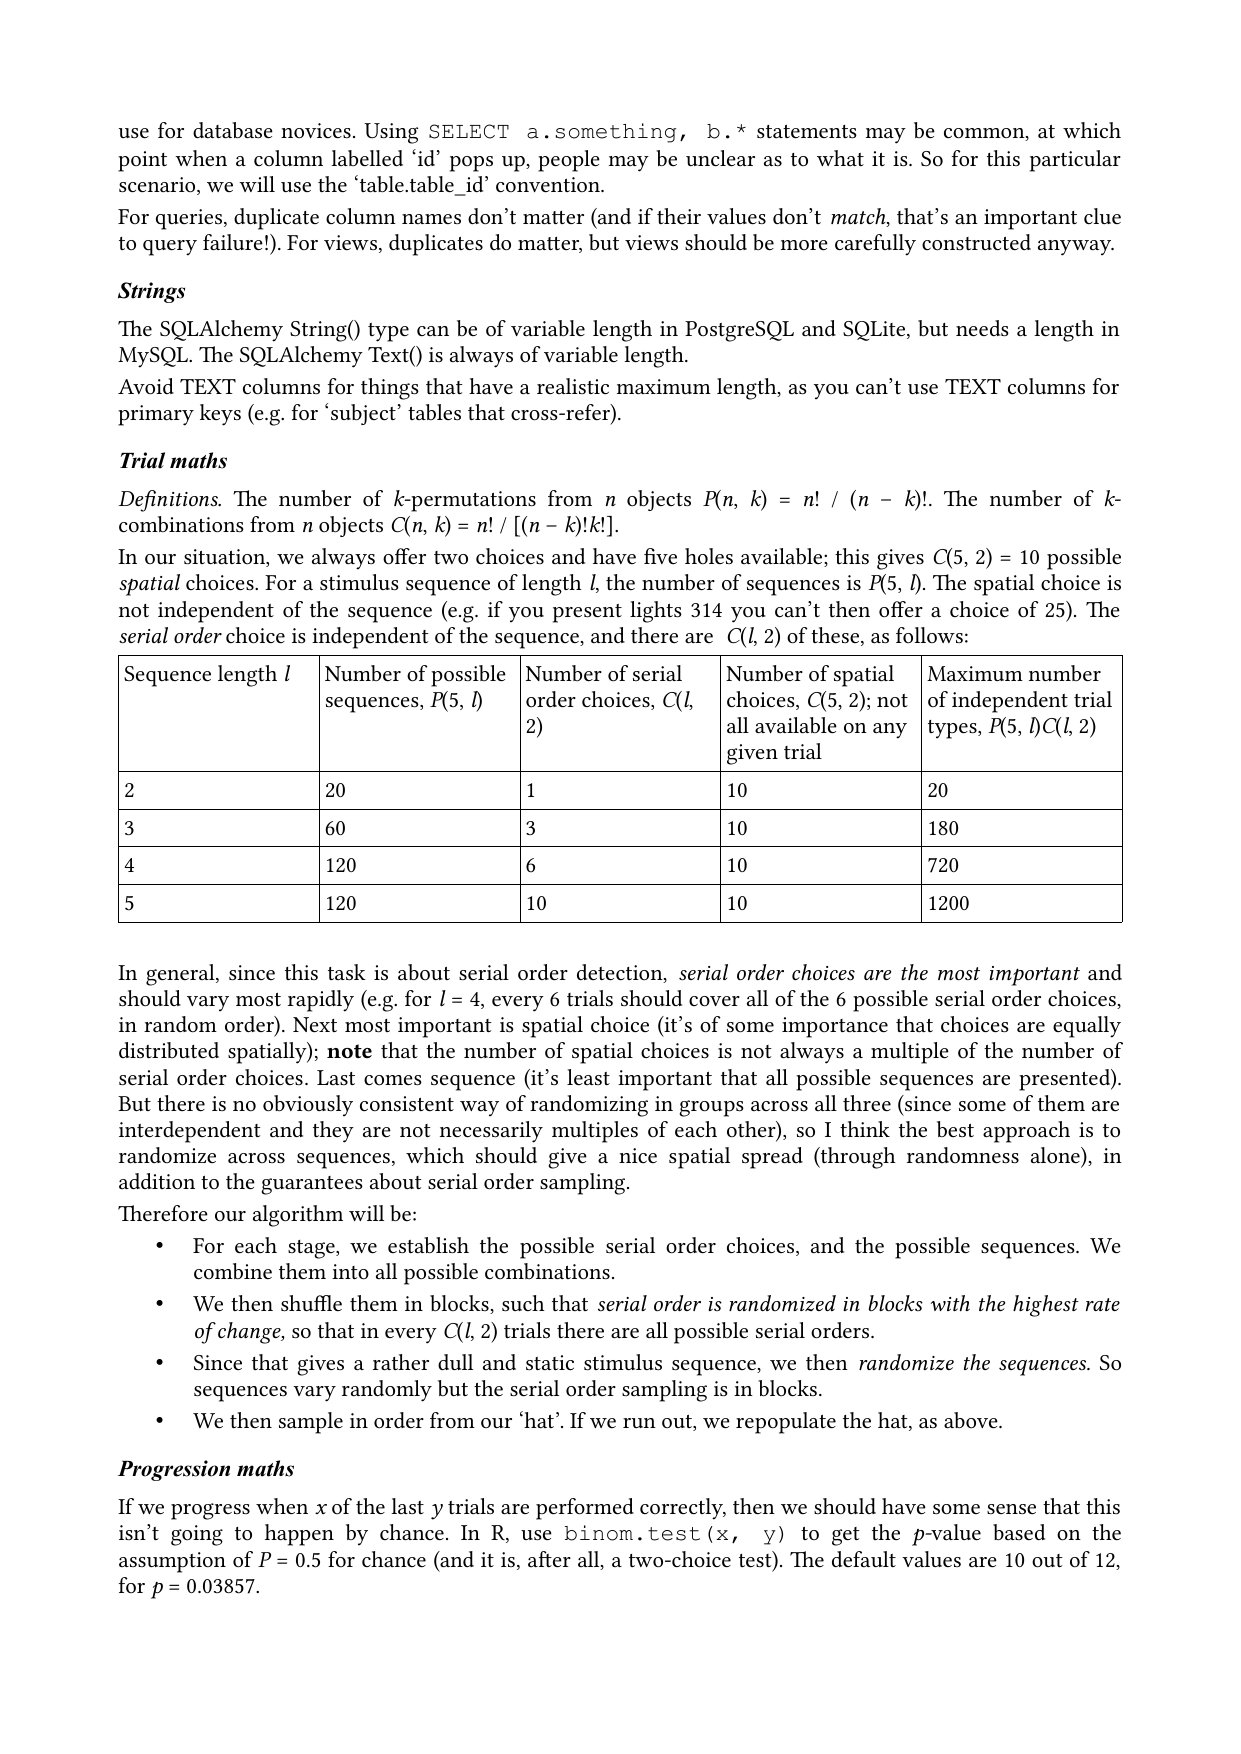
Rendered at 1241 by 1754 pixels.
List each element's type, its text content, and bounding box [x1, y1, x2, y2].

table_cell 720 [922, 847, 1122, 884]
table_header Number of serial order choices, C(l, 2) [521, 656, 720, 771]
text If we progress when x of the last y trials are performed correctly, then we should have some sense that this isn’t going to happen by chance. In R, use binom.test(x, y) to get the p-value based on the assumption of P = 0.5 for chance (and it is, after all, a two-choice test). The default values are 10 out of 12, for p = 0.03857. [118, 1494, 1122, 1599]
table_cell 1 [521, 772, 720, 808]
text use for database novices. Using SELECT a.something, b.* statements may be common, at which point when a column labelled ‘id’ pops up, people may be unclear as to what it is. So for this particular scenario, we will use the ‘table.table_id’ convention. [118, 118, 1122, 198]
table_cell 120 [320, 885, 520, 922]
table_cell 20 [922, 772, 1122, 808]
table_header Sequence length l [119, 656, 319, 771]
table_cell 3 [119, 810, 319, 846]
table_cell 10 [521, 885, 720, 922]
table_cell 2 [119, 772, 319, 808]
table_cell 4 [119, 847, 319, 884]
text The SQLAlchemy String() type can be of variable length in PostgreSQL and SQLite, but needs a length in MySQL. The SQLAlchemy Text() is always of variable length. [118, 316, 1122, 368]
table_cell 180 [922, 810, 1122, 846]
table_header Number of spatial choices, C(5, 2); not all available on any given trial [721, 656, 921, 771]
text In general, since this task is about serial order detection, serial order choices are the most important and should vary most rapidly (e.g. for l = 4, every 6 trials should cover all of the 6 possible serial order choices, in random order). Next most important is spatial choice (it’s of some importance that choices are equally distributed spatially); note that the number of spatial choices is not always a multiple of the number of serial order choices. Last comes sequence (it’s least important that all possible sequences are presented). But there is no obviously consistent way of randomizing in groups across all three (since some of them are interdependent and they are not necessarily multiples of each other), so I think the best approach is to randomize across sequences, which should give a nice spatial spread (through randomness alone), in addition to the guarantees about serial order sampling. [118, 960, 1122, 1195]
table_header Number of possible sequences, P(5, l) [320, 656, 520, 771]
table_cell 10 [721, 772, 921, 808]
table_header Maximum number of independent trial types, P(5, l)C(l, 2) [922, 656, 1122, 771]
subtitle Trial maths [118, 447, 1122, 473]
table_cell 10 [721, 847, 921, 884]
table_cell 6 [521, 847, 720, 884]
table_cell 3 [521, 810, 720, 846]
text Definitions. The number of k-permutations from n objects P(n, k) = n! / (n – k)!. The number of k-combinations from n objects C(n, k) = n! / [(n – k)!k!]. [118, 486, 1122, 538]
table_cell 10 [721, 810, 921, 846]
table_cell 60 [320, 810, 520, 846]
table_cell 10 [721, 885, 921, 922]
text For queries, duplicate column names don’t matter (and if their values don’t match, that’s an important clue to query failure!). For views, duplicates do matter, but views should be more carefully constructed anyway. [118, 204, 1122, 256]
table_cell 120 [320, 847, 520, 884]
text In our situation, we always offer two choices and have five holes available; this gives C(5, 2) = 10 possible spatial choices. For a stimulus sequence of length l, the number of sequences is P(5, l). The spatial choice is not independent of the sequence (e.g. if you present lights 314 you can’t then offer a choice of 25). The serial order choice is independent of the sequence, and there are C(l, 2) of these, as follows: [118, 544, 1122, 649]
list For each stage, we establish the possible serial order choices, and the possible sequences. We combine them into all possible combinations. [156, 1233, 1122, 1285]
text Avoid TEXT columns for things that have a realistic maximum length, as you can’t use TEXT columns for primary keys (e.g. for ‘subject’ tables that cross-refer). [118, 374, 1122, 426]
table_cell 20 [320, 772, 520, 808]
list We then shuffle them in blocks, such that serial order is randomized in blocks with the highest rate of change, so that in every C(l, 2) trials there are all possible serial orders. [156, 1291, 1122, 1344]
table_cell 5 [119, 885, 319, 922]
list We then sample in order from our ‘hat’. If we run out, we repopulate the hat, as above. [156, 1408, 1122, 1434]
table_cell 1200 [922, 885, 1122, 922]
subtitle Progression maths [118, 1455, 1122, 1481]
subtitle Strings [118, 277, 1122, 303]
list Since that gives a rather dull and static stimulus sequence, we then randomize the sequences. So sequences vary randomly but the serial order sampling is in blocks. [156, 1349, 1122, 1402]
text Therefore our algorithm will be: [118, 1201, 1122, 1227]
